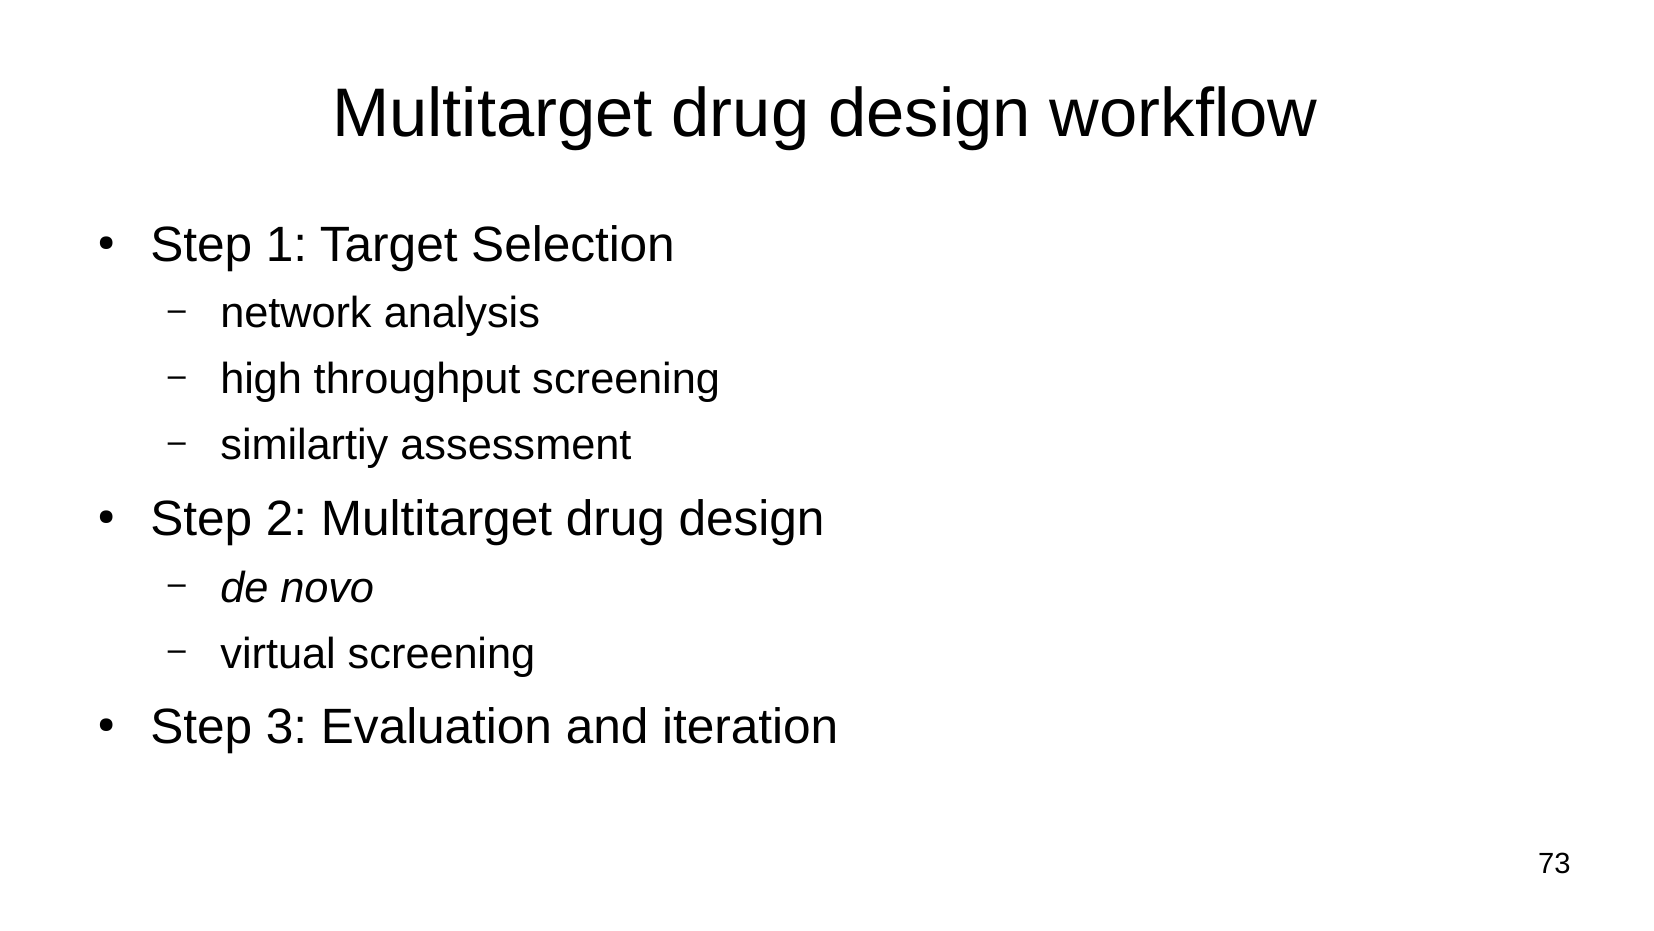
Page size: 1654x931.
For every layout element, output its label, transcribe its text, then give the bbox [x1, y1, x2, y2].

title Multitarget drug design workflow [80, 35, 1571, 191]
list Step 1: Target Selection network analysis high throughput screening similartiy assessment Step 2: Multitarget drug design de novo virtual screening Step 3: Evaluation and iteration [80, 216, 1571, 757]
